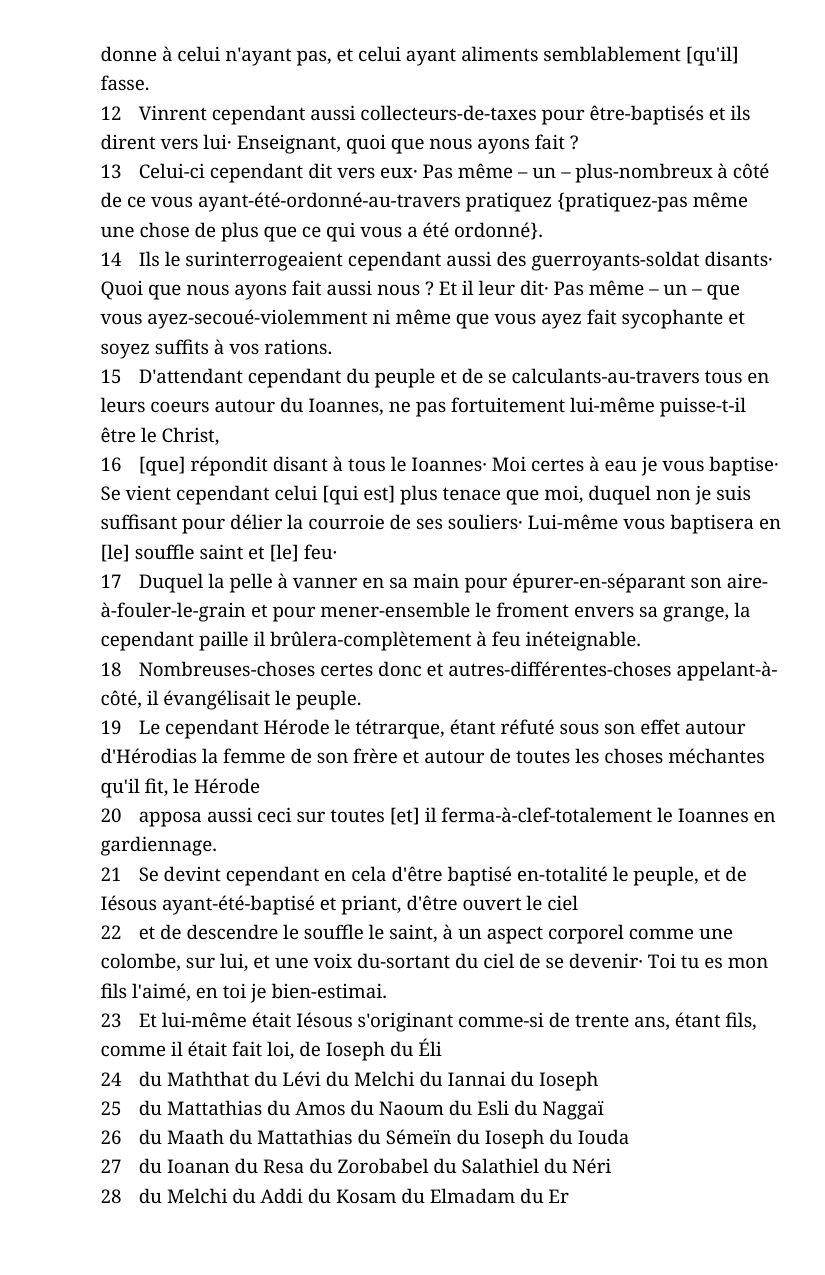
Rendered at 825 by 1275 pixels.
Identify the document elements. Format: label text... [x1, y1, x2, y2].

text donne à celui n'ayant pas, et celui ayant aliments semblablement [qu'il] fasse. 12 Vinrent cependant aussi collecteurs-de-taxes pour être-baptisés et ils dirent vers lui· Enseignant, quoi que nous ayons fait ? 13 Celui-ci cependant dit vers eux· Pas même – un – plus-nombreux à côté de ce vous ayant-été-ordonné-au-travers pratiquez {pratiquez-pas même une chose de plus que ce qui vous a été ordonné}. 14 Ils le surinterrogeaient cependant aussi des guerroyants-soldat disants· Quoi que nous ayons fait aussi nous ? Et il leur dit· Pas même – un – que vous ayez-secoué-violemment ni même que vous ayez fait sycophante et soyez suffits à vos rations. 15 D'attendant cependant du peuple et de se calculants-au-travers tous en leurs coeurs autour du Ioannes, ne pas fortuitement lui-même puisse-t-il être le Christ, 16 [que] répondit disant à tous le Ioannes· Moi certes à eau je vous baptise· Se vient cependant celui [qui est] plus tenace que moi, duquel non je suis suffisant pour délier la courroie de ses souliers· Lui-même vous baptisera en [le] souffle saint et [le] feu· 17 Duquel la pelle à vanner en sa main pour épurer-en-séparant son aire-à-fouler-le-grain et pour mener-ensemble le froment envers sa grange, la cependant paille il brûlera-complètement à feu inéteignable. 18 Nombreuses-choses certes donc et autres-différentes-choses appelant-à-côté, il évangélisait le peuple. 19 Le cependant Hérode le tétrarque, étant réfuté sous son effet autour d'Hérodias la femme de son frère et autour de toutes les choses méchantes qu'il fit, le Hérode 20 apposa aussi ceci sur toutes [et] il ferma-à-clef-totalement le Ioannes en gardiennage. 21 Se devint cependant en cela d'être baptisé en-totalité le peuple, et de Iésous ayant-été-baptisé et priant, d'être ouvert le ciel 22 et de descendre le souffle le saint, à un aspect corporel comme une colombe, sur lui, et une voix du-sortant du ciel de se devenir· Toi tu es mon fils l'aimé, en toi je bien-estimai. 23 Et lui-même était Iésous s'originant comme-si de trente ans, étant fils, comme il était fait loi, de Ioseph du Éli 24 du Maththat du Lévi du Melchi du Iannai du Ioseph 25 du Mattathias du Amos du Naoum du Esli du Naggaï 26 du Maath du Mattathias du Sémeïn du Ioseph du Iouda 27 du Ioanan du Resa du Zorobabel du Salathiel du Néri 28 du Melchi du Addi du Kosam du Elmadam du Er [100, 41, 784, 1208]
